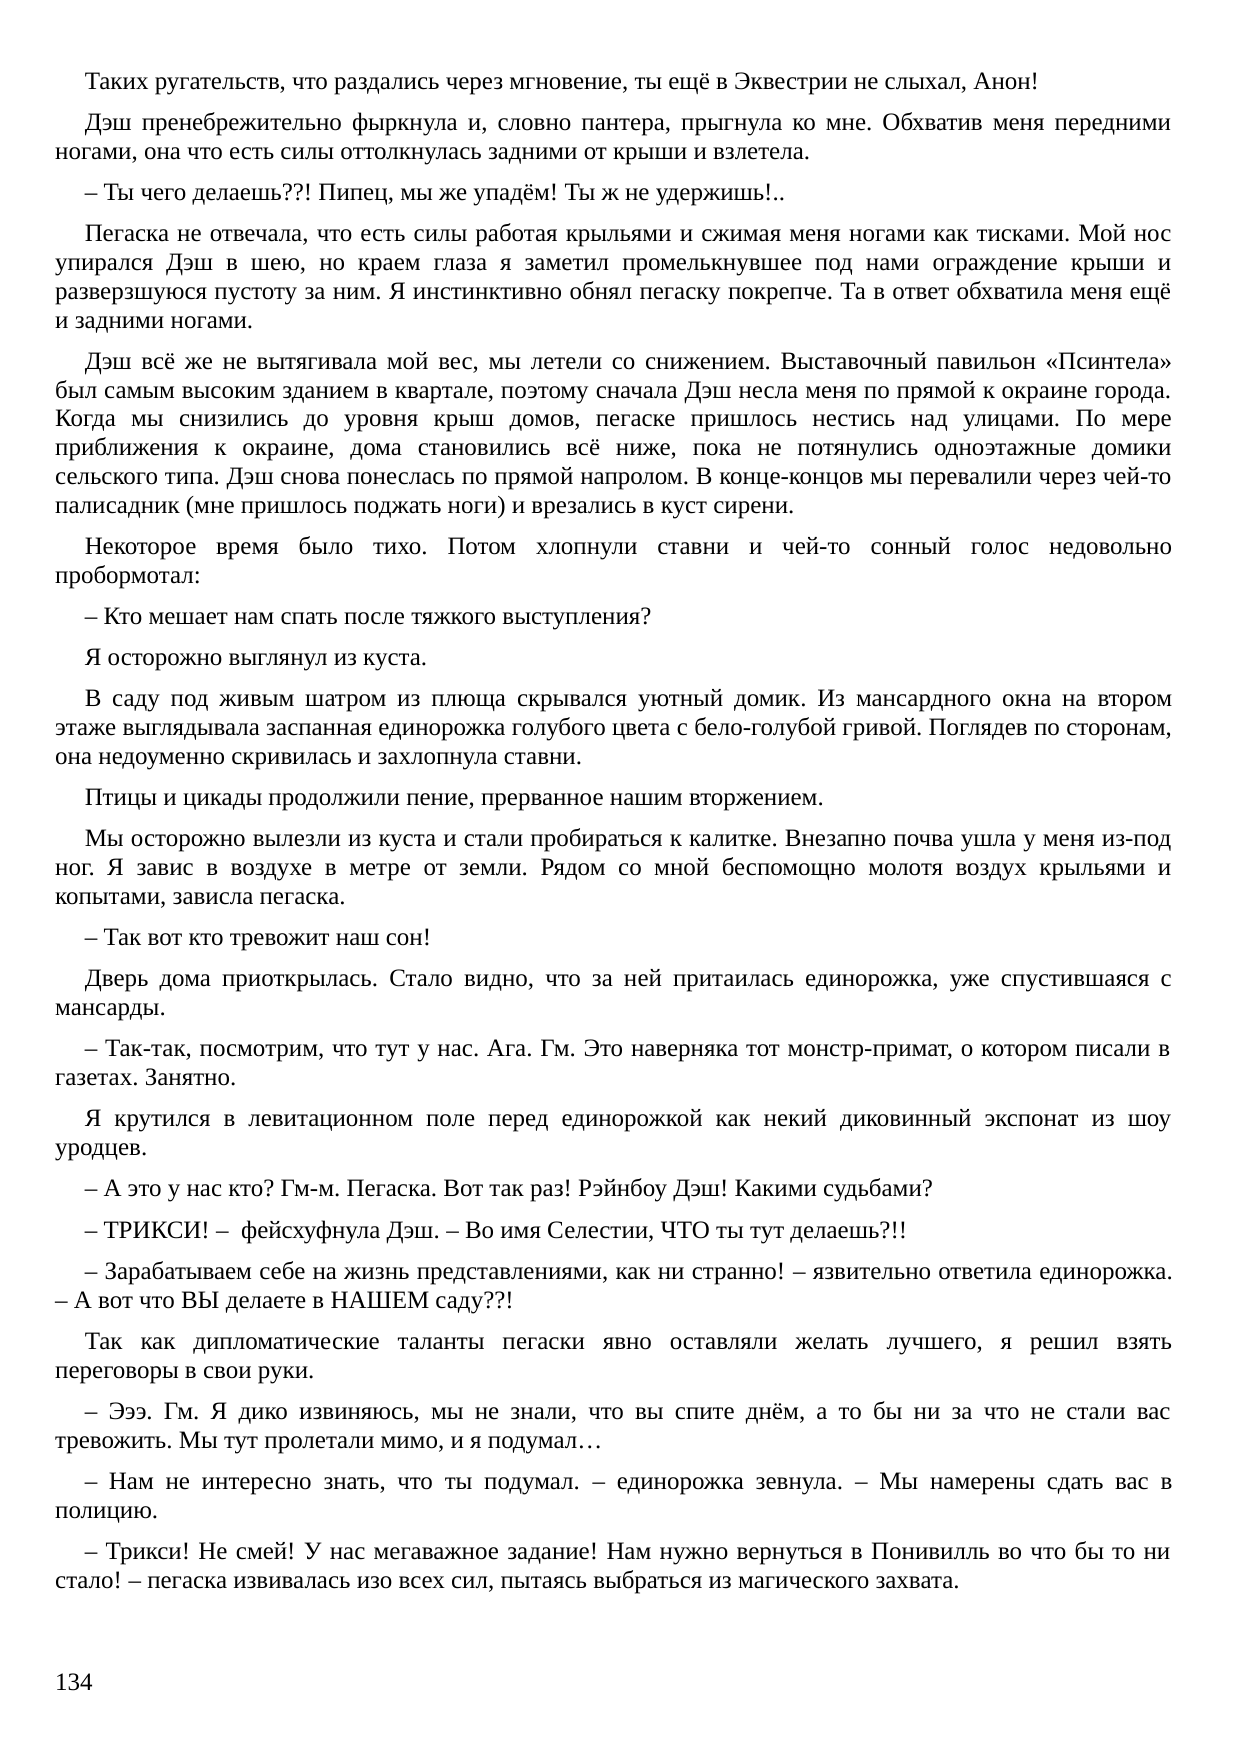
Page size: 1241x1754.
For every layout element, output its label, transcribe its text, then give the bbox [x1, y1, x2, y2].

text – ТРИКСИ! – фейсхуфнула Дэш. – Во имя Селестии, ЧТО ты тут делаешь?!! [55, 1215, 1173, 1243]
text Птицы и цикады продолжили пение, прерванное нашим вторжением. [55, 782, 1173, 811]
text Я крутился в левитационном поле перед единорожкой как некий диковинный экспонат из шоу уродцев. [55, 1103, 1173, 1161]
text Таких ругательств, что раздались через мгновение, ты ещё в Эквестрии не слыхал, Анон! [55, 66, 1173, 95]
text – Трикси! Не смей! У нас мегаважное задание! Нам нужно вернуться в Понивилль во что бы то ни стало! – пегаска извивалась изо всех сил, пытаясь выбраться из магического захвата. [55, 1536, 1173, 1593]
text Так как дипломатические таланты пегаски явно оставляли желать лучшего, я решил взять переговоры в свои руки. [55, 1326, 1173, 1383]
text Дэш всё же не вытягивала мой вес, мы летели со снижением. Выставочный павильон «Псинтела» был самым высоким зданием в квартале, поэтому сначала Дэш несла меня по прямой к окраине города. Когда мы снизились до уровня крыш домов, пегаске пришлось нестись над улицами. По мере приближения к окраине, дома становились всё ниже, пока не потянулись одноэтажные домики сельского типа. Дэш снова понеслась по прямой напролом. В конце-концов мы перевалили через чей-то палисадник (мне пришлось поджать ноги) и врезались в куст сирени. [55, 346, 1173, 518]
text Дэш пренебрежительно фыркнула и, словно пантера, прыгнула ко мне. Обхватив меня передними ногами, она что есть силы оттолкнулась задними от крыши и взлетела. [55, 107, 1173, 165]
text – Нам не интересно знать, что ты подумал. – единорожка зевнула. – Мы намерены сдать вас в полицию. [55, 1466, 1173, 1523]
text – Эээ. Гм. Я дико извиняюсь, мы не знали, что вы спите днём, а то бы ни за что не стали вас тревожить. Мы тут пролетали мимо, и я подумал… [55, 1396, 1173, 1453]
text Дверь дома приоткрылась. Стало видно, что за ней притаилась единорожка, уже спустившаяся с мансарды. [55, 963, 1173, 1021]
text Пегаска не отвечала, что есть силы работая крыльями и сжимая меня ногами как тисками. Мой нос упирался Дэш в шею, но краем глаза я заметил промелькнувшее под нами ограждение крыши и разверзшуюся пустоту за ним. Я инстинктивно обнял пегаску покрепче. Та в ответ обхватила меня ещё и задними ногами. [55, 218, 1173, 333]
text – А это у нас кто? Гм-м. Пегаска. Вот так раз! Рэйнбоу Дэш! Какими судьбами? [55, 1173, 1173, 1202]
text – Кто мешает нам спать после тяжкого выступления? [55, 601, 1173, 630]
text – Так-так, посмотрим, что тут у нас. Ага. Гм. Это наверняка тот монстр-примат, о котором писали в газетах. Занятно. [55, 1033, 1173, 1091]
text – Так вот кто тревожит наш сон! [55, 922, 1173, 951]
text В саду под живым шатром из плюща скрывался уютный домик. Из мансардного окна на втором этаже выглядывала заспанная единорожка голубого цвета с бело-голубой гривой. Поглядев по сторонам, она недоуменно скривилась и захлопнула ставни. [55, 683, 1173, 770]
text – Зарабатываем себе на жизнь представлениями, как ни странно! – язвительно ответила единорожка. – А вот что ВЫ делаете в НАШЕМ саду??! [55, 1256, 1173, 1313]
text Некоторое время было тихо. Потом хлопнули ставни и чей-то сонный голос недовольно пробормотал: [55, 531, 1173, 588]
text Я осторожно выглянул из куста. [55, 642, 1173, 671]
text Мы осторожно вылезли из куста и стали пробираться к калитке. Внезапно почва ушла у меня из-под ног. Я завис в воздухе в метре от земли. Рядом со мной беспомощно молотя воздух крыльями и копытами, зависла пегаска. [55, 823, 1173, 910]
text – Ты чего делаешь??! Пипец, мы же упадём! Ты ж не удержишь!.. [55, 177, 1173, 206]
